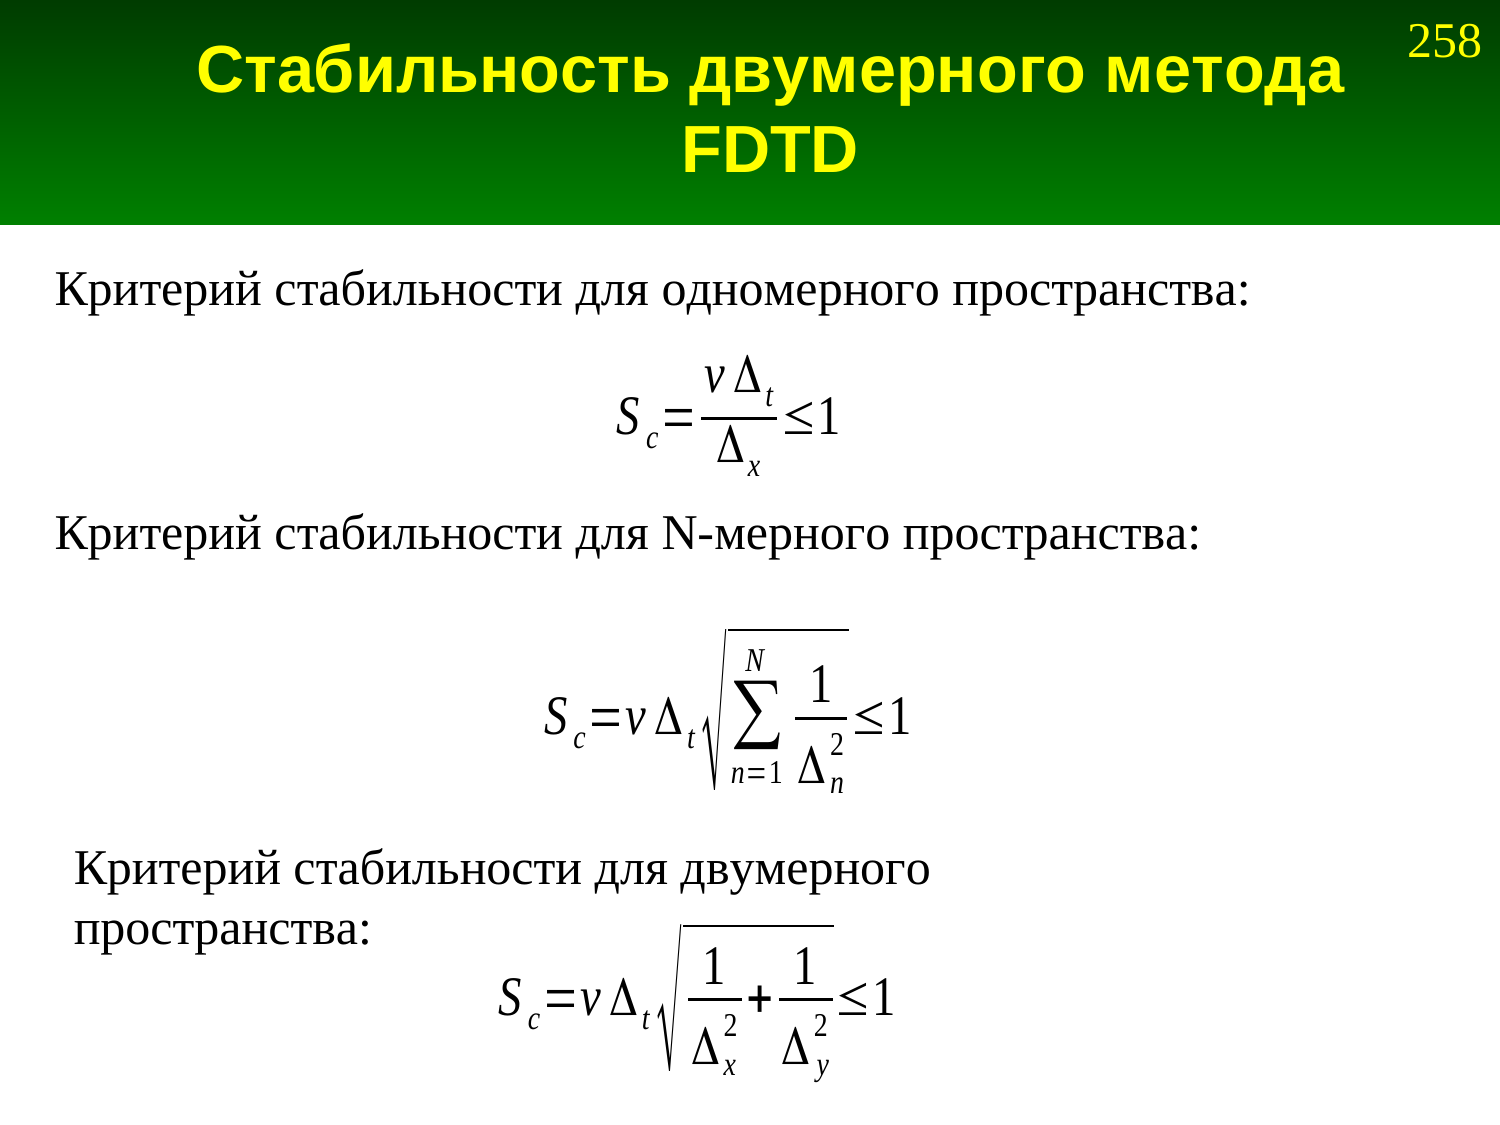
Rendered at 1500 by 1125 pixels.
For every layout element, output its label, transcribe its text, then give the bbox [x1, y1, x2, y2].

chart [484, 921, 908, 1085]
title Стабильность двумерного метода FDTD [100, 7, 1441, 204]
text_box Критерий стабильности для двумерного пространства: [59, 826, 1255, 962]
text_box Критерий стабильности для N-мерного пространства: [39, 492, 1218, 567]
chart [529, 625, 924, 803]
chart [602, 343, 853, 485]
text_box Критерий стабильности для одномерного пространства: [39, 248, 1267, 323]
